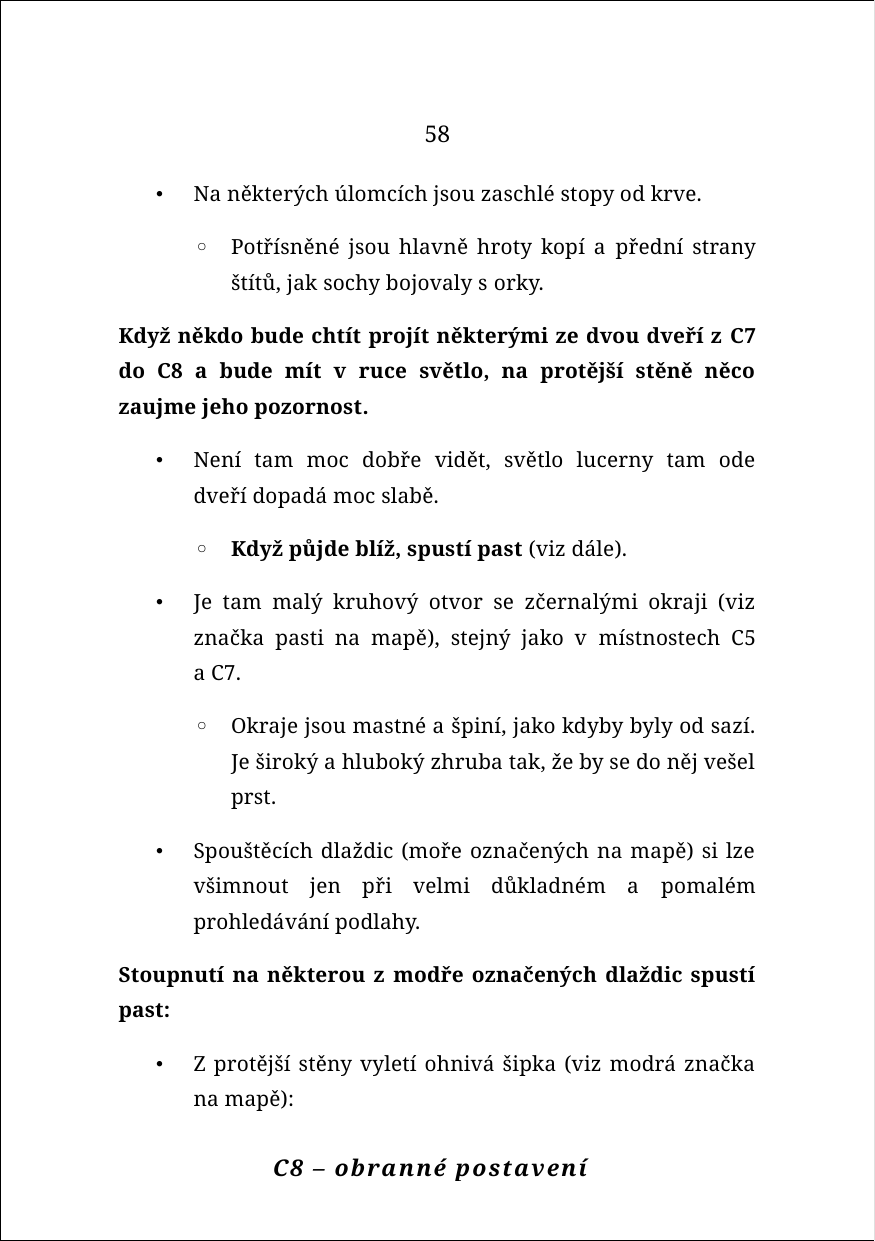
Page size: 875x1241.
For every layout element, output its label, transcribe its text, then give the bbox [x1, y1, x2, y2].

list Je tam malý kruhový otvor se zčernalými okraji (viz značka pasti na mapě), stejný jako v⁠ místnostech C5 a⁠ C7. [156, 587, 756, 687]
list Spouštěcích dlaždic (moře označených na mapě) si lze všimnout jen při velmi důkladném a⁠ pomalém prohledávání podlahy. [156, 836, 756, 935]
list Není tam moc dobře vidět, světlo lucerny tam ode dveří dopadá moc slabě. [156, 445, 756, 509]
list Když půjde blíž, spustí past (viz dále). [193, 534, 756, 562]
list Na některých úlomcích jsou zaschlé stopy od krve. [156, 179, 756, 207]
text Když někdo bude chtít projít některými ze dvou dveří z⁠ C7 do C8 a⁠ bude mít v⁠ ruce světlo, na protější stěně něco zaujme jeho pozornost. [118, 321, 756, 420]
list Okraje jsou mastné a⁠ špiní, jako kdyby byly od sazí. Je široký a⁠ hluboký zhruba tak, že by se do něj vešel prst. [193, 711, 756, 811]
text Stoupnutí na některou z⁠ modře označených dlaždic spustí past: [118, 960, 756, 1024]
list Z⁠ protější stěny vyletí ohnivá šipka (viz modrá značka na mapě): [156, 1049, 756, 1113]
list Potřísněné jsou hlavně hroty kopí a⁠ přední strany štítů, jak sochy bojovaly s⁠ orky. [193, 232, 756, 296]
